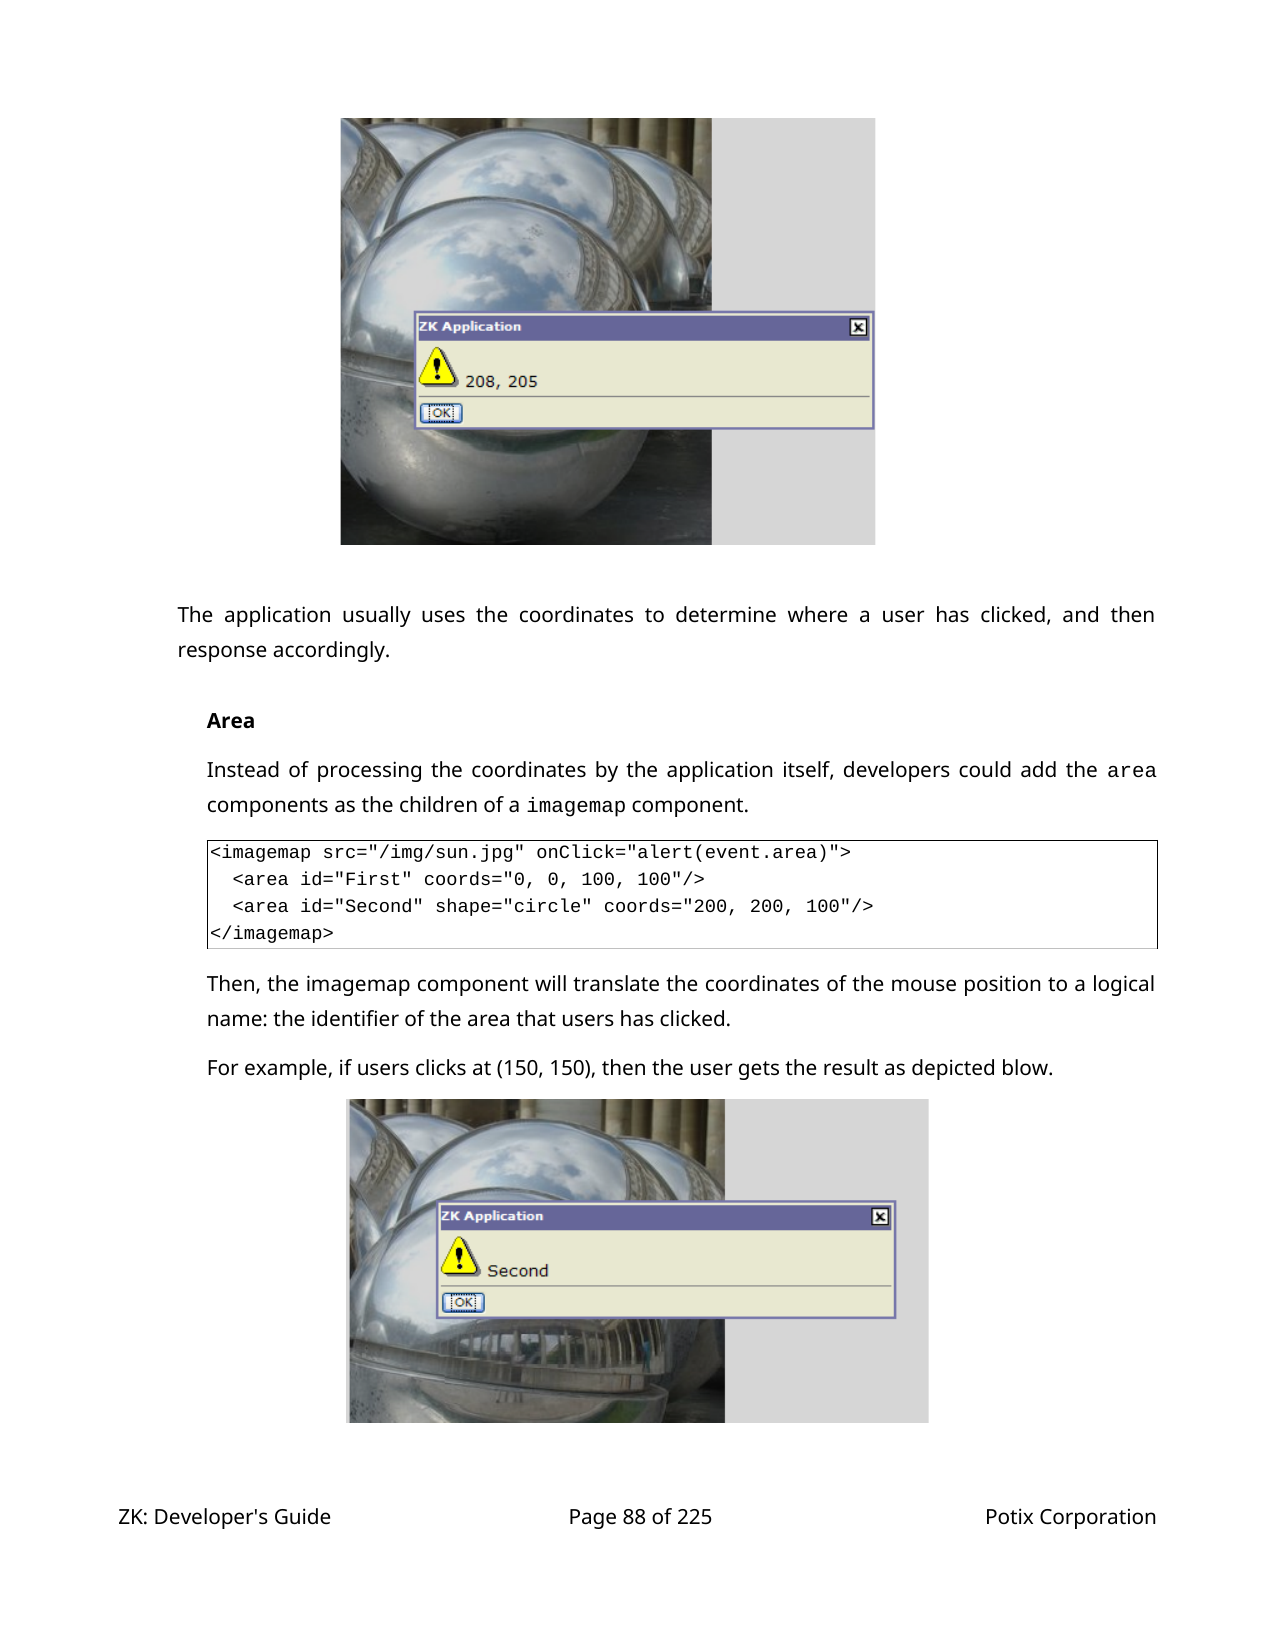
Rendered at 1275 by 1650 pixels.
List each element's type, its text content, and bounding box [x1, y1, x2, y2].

text <area id="Second" shape="circle" coords="200, 200, 100"/> [208, 894, 1157, 918]
picture [346, 1099, 929, 1423]
picture [340, 118, 876, 545]
text Instead of processing the coordinates by the application itself, developers could add the area components as the children of a imagemap component. [207, 755, 1157, 819]
subtitle Area [207, 706, 1157, 734]
text The application usually uses the coordinates to determine where a user has clicked, and then response accordingly. [177, 600, 1157, 664]
text For example, if users clicks at (150, 150), then the user gets the result as depicted blow. [207, 1053, 1157, 1081]
text <imagemap src="/img/sun.jpg" onClick="alert(event.area)"> [208, 841, 1157, 864]
text <area id="First" coords="0, 0, 100, 100"/> [208, 867, 1157, 891]
text Then, the imagemap component will translate the coordinates of the mouse position to a logical name: the identifier of the area that users has clicked. [207, 969, 1157, 1033]
text </imagemap> [208, 921, 1157, 948]
